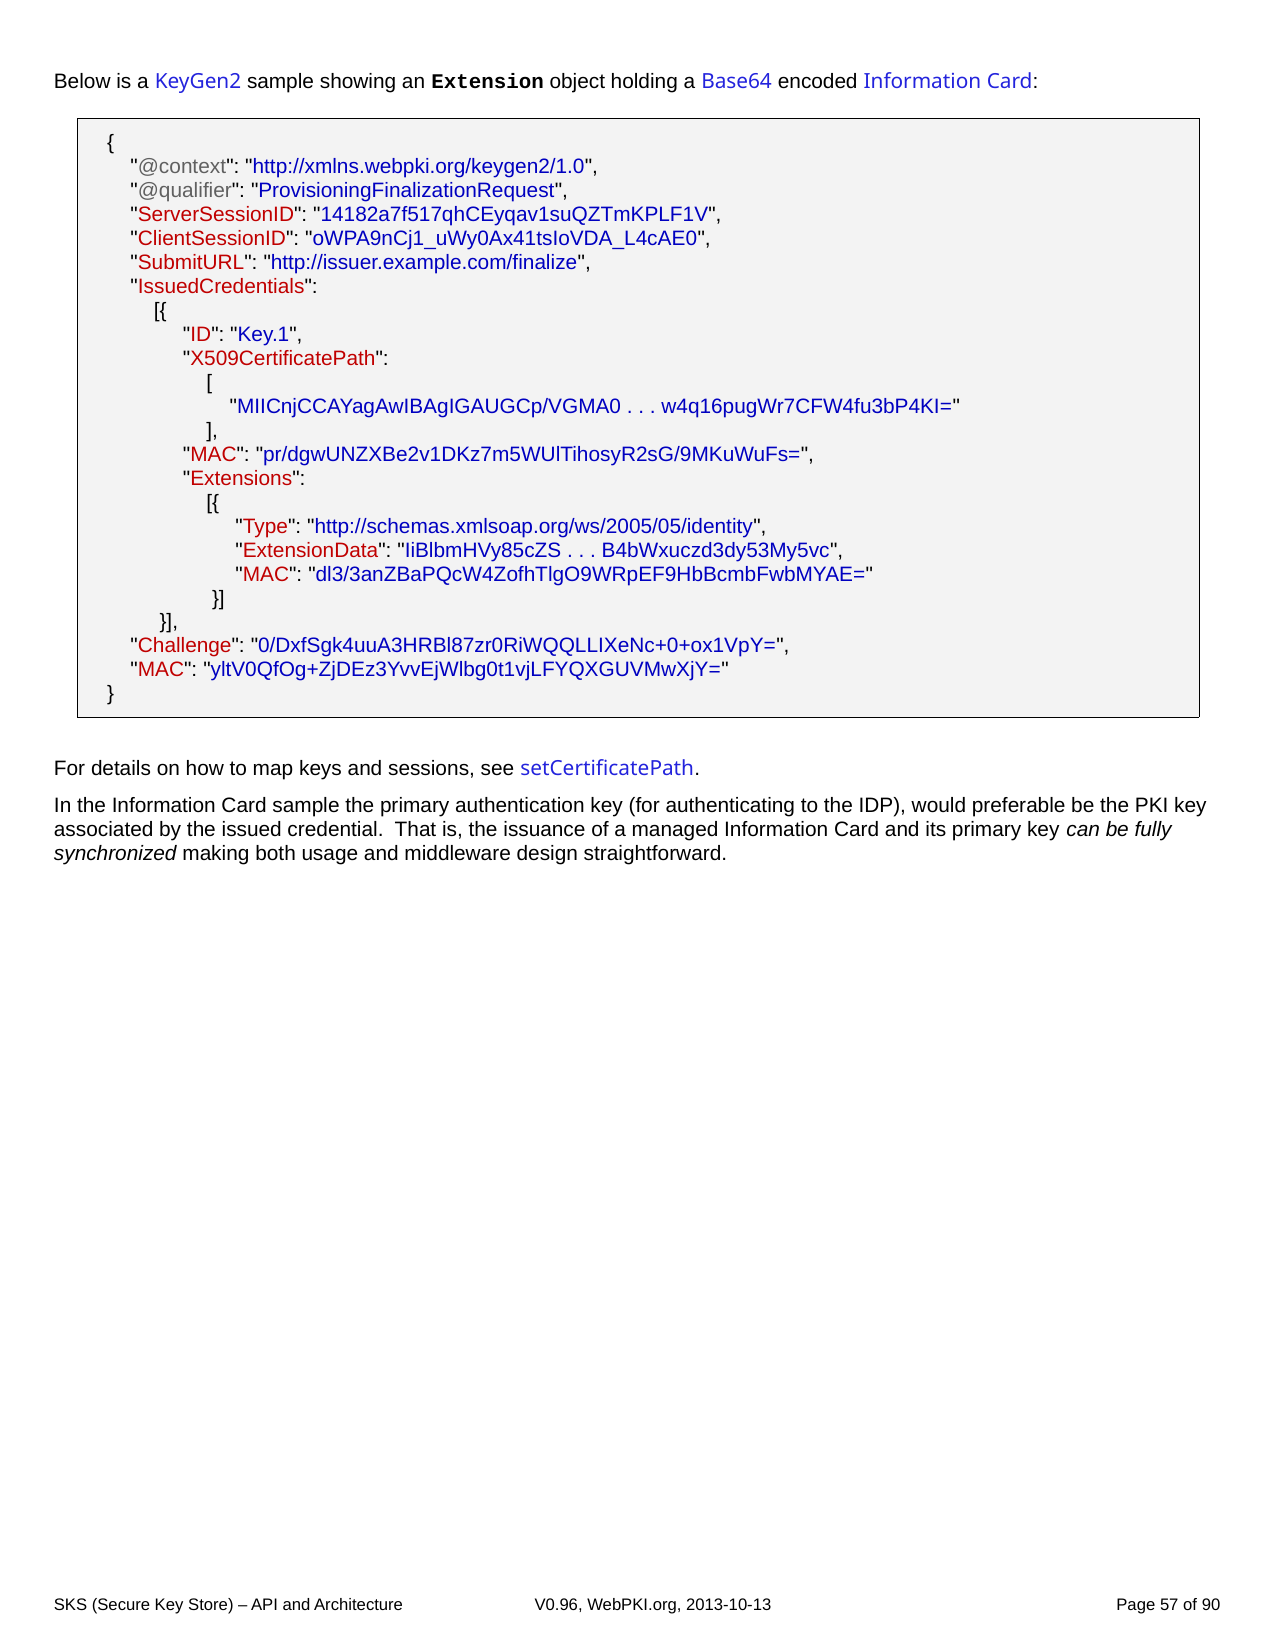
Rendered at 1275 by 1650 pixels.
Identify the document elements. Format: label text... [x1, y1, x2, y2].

text Below is a KeyGen2 sample showing an Extension object holding a Base64 encoded Information Card: [54, 66, 1221, 118]
text In the Information Card sample the primary authentication key (for authenticating to the IDP), would preferable be the PKI key associated by the issued credential. That is, the issuance of a managed Information Card and its primary key can be fully synchronized making both usage and middleware design straightforward. [54, 793, 1221, 865]
table_header { "@context": "http://xmlns.webpki.org/keygen2/1.0", "@qualifier": "ProvisioningFinalizationRequest", "ServerSessionID": "14182a7f517qhCEyqav1suQZTmKPLF1V", "ClientSessionID": "oWPA9nCj1_uWy0Ax41tsIoVDA_L4cAE0", "SubmitURL": "http://issuer.example.com/finalize", "IssuedCredentials": [{ "ID": "Key.1", "X509CertificatePath": [ "MIICnjCCAYagAwIBAgIGAUGCp/VGMA0 . . . w4q16pugWr7CFW4fu3bP4KI=" ], "MAC": "pr/dgwUNZXBe2v1DKz7m5WUlTihosyR2sG/9MKuWuFs=", "Extensions": [{ "Type": "http://schemas.xmlsoap.org/ws/2005/05/identity", "ExtensionData": "IiBlbmHVy85cZS . . . B4bWxuczd3dy53My5vc", "MAC": "dl3/3anZBaPQcW4ZofhTlgO9WRpEF9HbBcmbFwbMYAE=" }] }], "Challenge": "0/DxfSgk4uuA3HRBl87zr0RiWQQLLIXeNc+0+ox1VpY=", "MAC": "yltV0QfOg+ZjDEz3YvvEjWlbg0t1vjLFYQXGUVMwXjY=" } [78, 119, 1199, 717]
text For details on how to map keys and sessions, see setCertificatePath. [54, 753, 1221, 781]
